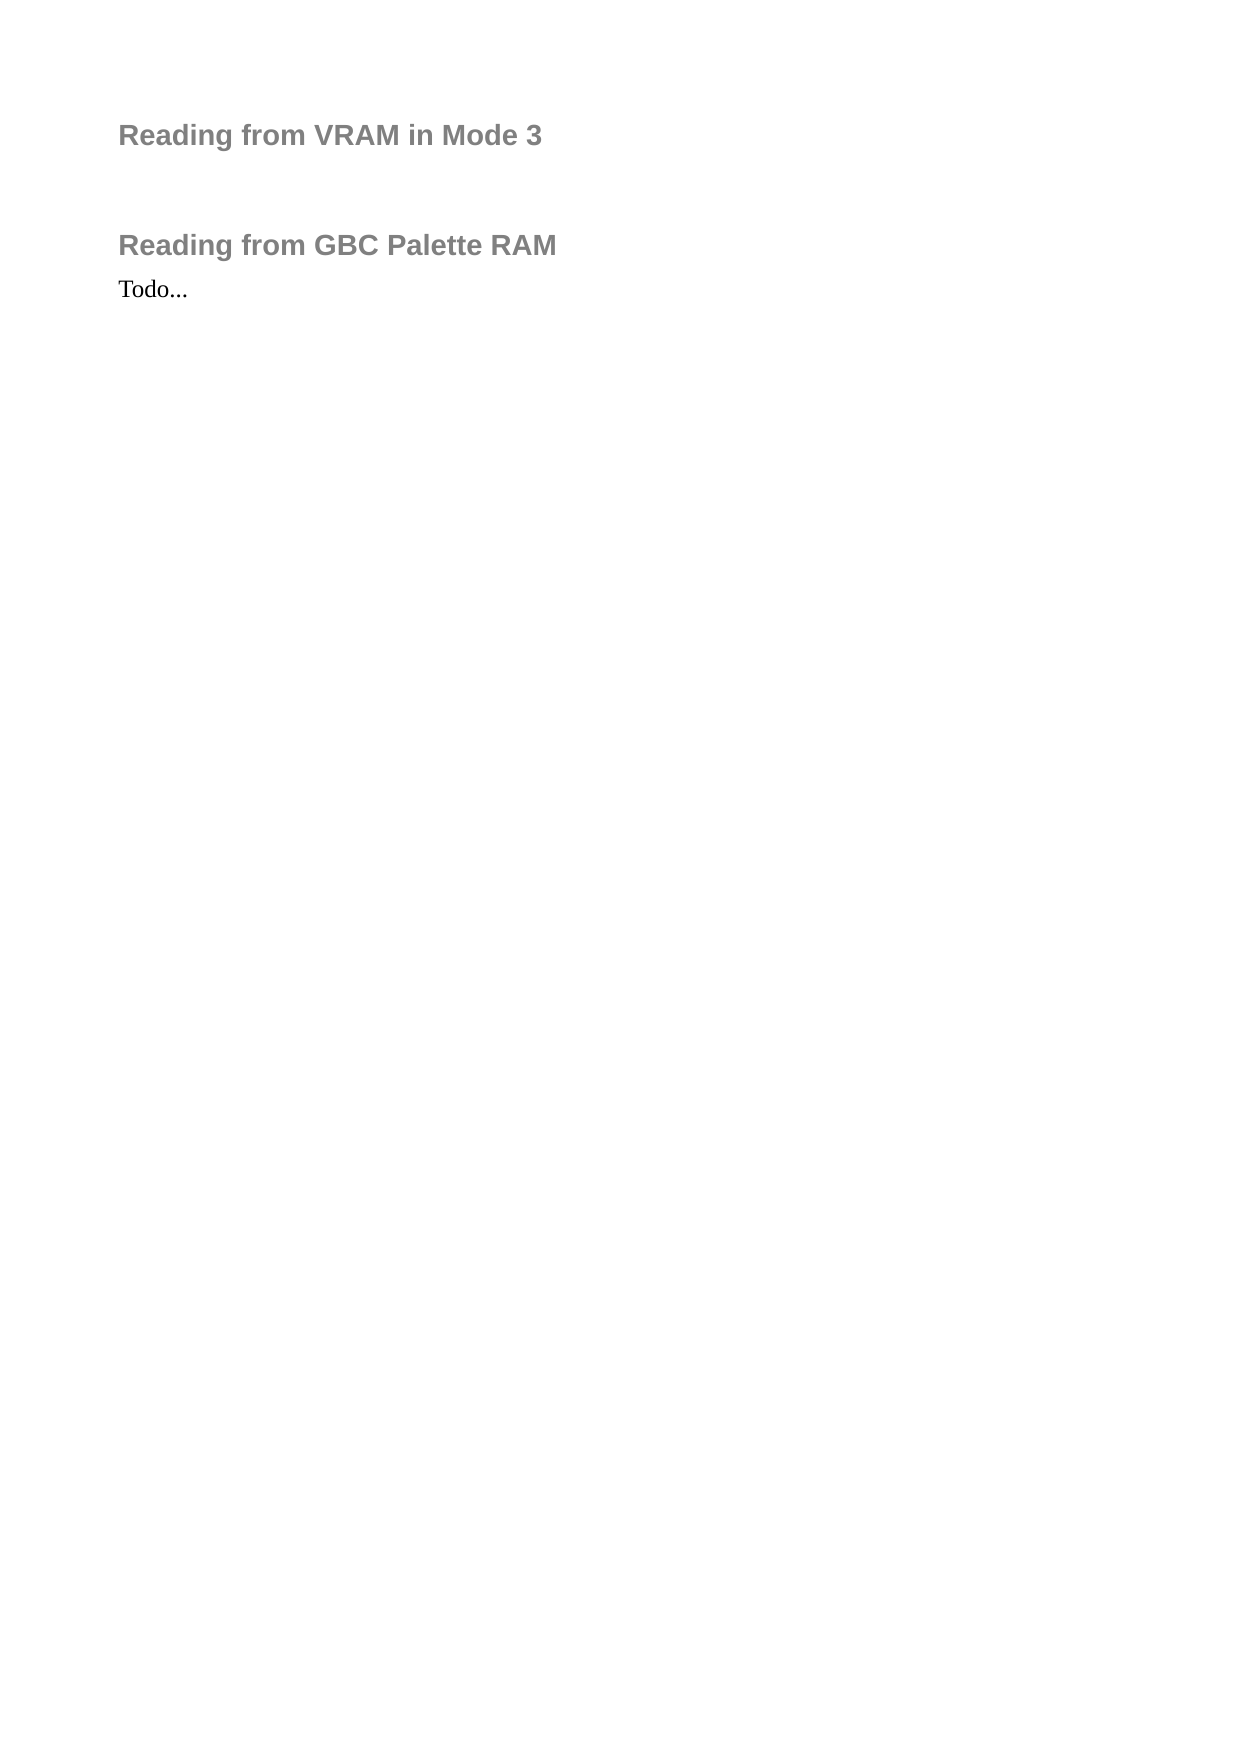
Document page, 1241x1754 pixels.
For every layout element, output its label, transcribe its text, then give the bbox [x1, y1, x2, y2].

text Todo... [118, 274, 1122, 303]
subtitle Reading from GBC Palette RAM [118, 228, 1122, 261]
subtitle Reading from VRAM in Mode 3 [118, 118, 1122, 152]
